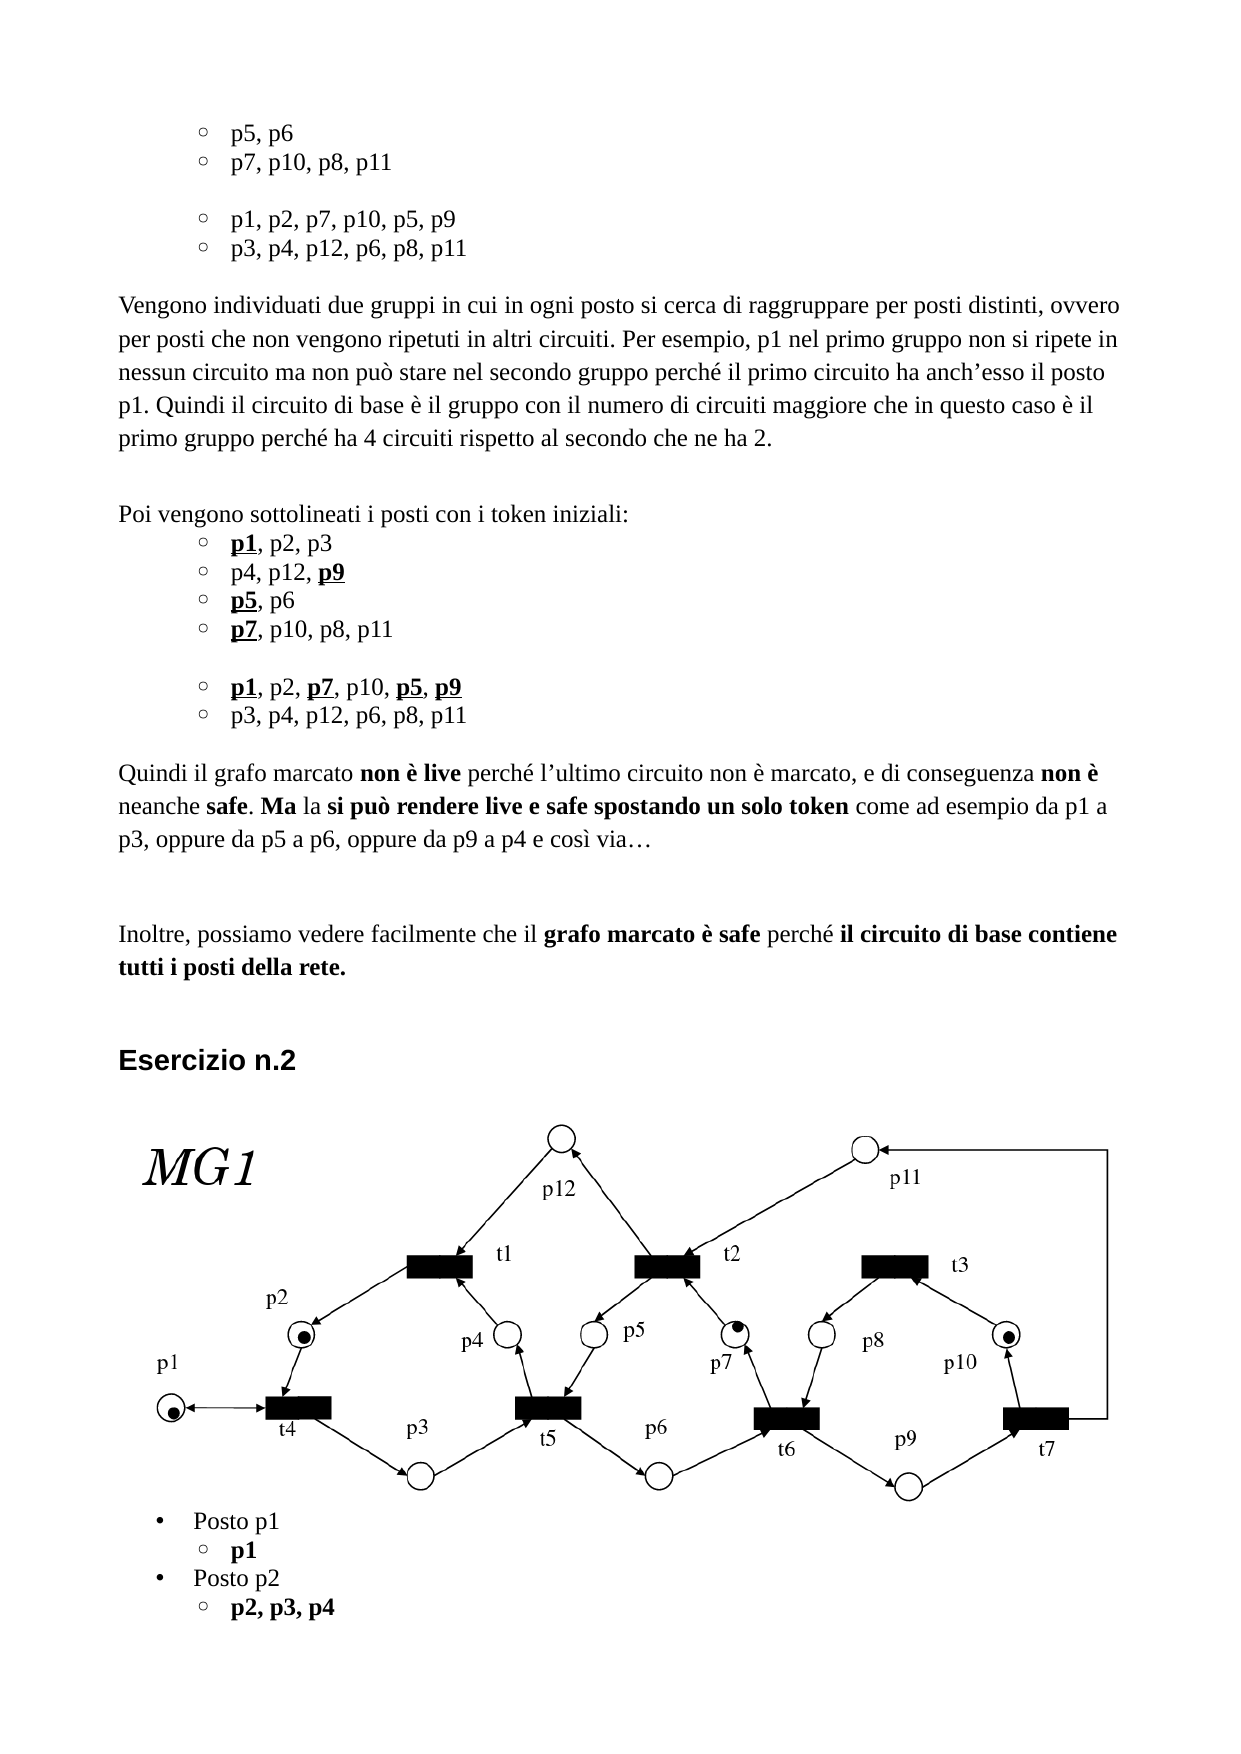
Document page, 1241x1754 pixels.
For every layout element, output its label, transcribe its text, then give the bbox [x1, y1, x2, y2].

text Poi vengono sottolineati i posti con i token iniziali: [118, 499, 1122, 528]
list p1, p2, p7, p10, p5, p9 [193, 672, 1122, 700]
list p3, p4, p12, p6, p8, p11 [193, 233, 1122, 262]
list p7, p10, p8, p11 [193, 147, 1122, 176]
list p7, p10, p8, p11 [193, 614, 1122, 643]
list p1 [193, 1535, 1122, 1563]
list p2, p3, p4 [193, 1592, 1122, 1621]
list p1, p2, p3 [193, 528, 1122, 557]
list p4, p12, p9 [193, 557, 1122, 585]
list Posto p1 [156, 1506, 1122, 1535]
list [156, 1089, 1122, 1117]
text Vengono individuati due gruppi in cui in ogni posto si cerca di raggruppare per posti distinti, ovvero per posti che non vengono ripetuti in altri circuiti. Per esempio, p1 nel primo gruppo non si ripete in nessun circuito ma non può stare nel secondo gruppo perché il primo circuito ha anch’esso il posto p1. Quindi il circuito di base è il gruppo con il numero di circuiti maggiore che in questo caso è il primo gruppo perché ha 4 circuiti rispetto al secondo che ne ha 2. [118, 291, 1122, 451]
picture [118, 1117, 1123, 1506]
subtitle Esercizio n.2 [118, 1043, 1122, 1077]
text Quindi il grafo marcato non è live perché l’ultimo circuito non è marcato, e di conseguenza non è neanche safe. Ma la si può rendere live e safe spostando un solo token come ad esempio da p1 a p3, oppure da p5 a p6, oppure da p9 a p4 e così via… [118, 758, 1122, 853]
list p5, p6 [193, 118, 1122, 147]
text Inoltre, possiamo vedere facilmente che il grafo marcato è safe perché il circuito di base contiene tutti i posti della rete. [118, 919, 1122, 981]
list p3, p4, p12, p6, p8, p11 [193, 700, 1122, 729]
list Posto p2 [156, 1563, 1122, 1592]
list p5, p6 [193, 585, 1122, 614]
list p1, p2, p7, p10, p5, p9 [193, 204, 1122, 233]
